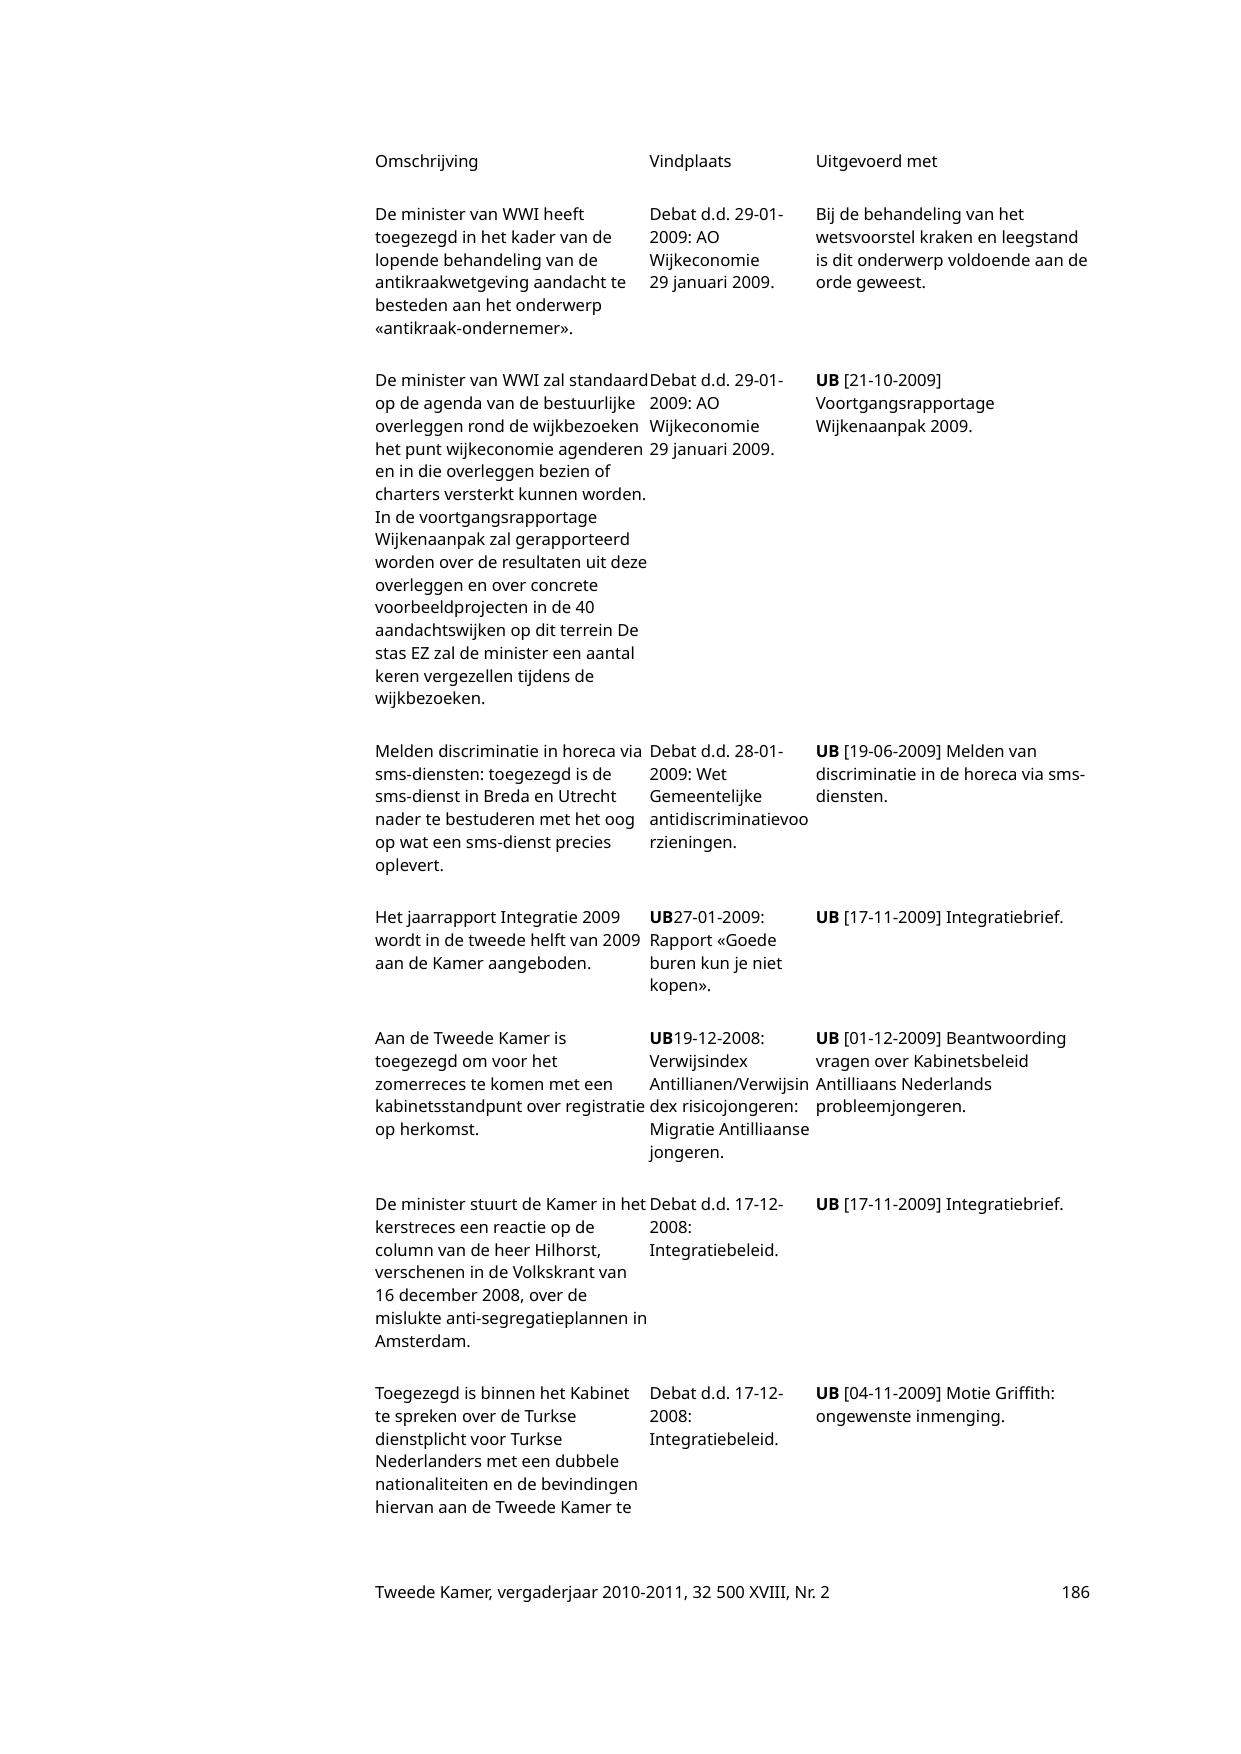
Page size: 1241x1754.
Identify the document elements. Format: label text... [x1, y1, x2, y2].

table_cell UB [21-10-2009] Voortgangsrapportage Wijkenaanpak 2009. [816, 369, 1090, 739]
table_cell Debat d.d. 29-01-2009: AO Wijkeconomie 29 januari 2009. [649, 369, 816, 739]
table_cell UB [17-11-2009] Integratiebrief. [816, 906, 1090, 1027]
table_cell UB19-12-2008: Verwijsindex Antillianen/Verwijsindex risicojongeren: Migratie Antilliaanse jongeren. [649, 1027, 816, 1193]
table_cell Het jaarrapport Integratie 2009 wordt in de tweede helft van 2009 aan de Kamer aangeboden. [375, 906, 649, 1027]
table_cell Aan de Tweede Kamer is toegezegd om voor het zomerreces te komen met een kabinetsstandpunt over registratie op herkomst. [375, 1027, 649, 1193]
table_cell De minister van WWI heeft toegezegd in het kader van de lopende behandeling van de antikraakwetgeving aandacht te besteden aan het onderwerp «antikraak-ondernemer». [375, 203, 649, 369]
table_cell Debat d.d. 29-01-2009: AO Wijkeconomie 29 januari 2009. [649, 203, 816, 369]
table_cell UB [04-11-2009] Motie Griffith: ongewenste inmenging. [816, 1382, 1090, 1518]
table_header Uitgevoerd met [816, 150, 1090, 203]
table_header Omschrijving [375, 150, 649, 203]
table_cell Debat d.d. 17-12-2008: Integratiebeleid. [649, 1193, 816, 1382]
table_cell Debat d.d. 28-01-2009: Wet Gemeentelijke antidiscriminatievoorzieningen. [649, 740, 816, 906]
table_cell UB [19-06-2009] Melden van discriminatie in de horeca via sms-diensten. [816, 740, 1090, 906]
table_cell UB [17-11-2009] Integratiebrief. [816, 1193, 1090, 1382]
table_cell Toegezegd is binnen het Kabinet te spreken over de Turkse dienstplicht voor Turkse Nederlanders met een dubbele nationaliteiten en de bevindingen hiervan aan de Tweede Kamer te [375, 1382, 649, 1518]
table_cell Melden discriminatie in horeca via sms-diensten: toegezegd is de sms-dienst in Breda en Utrecht nader te bestuderen met het oog op wat een sms-dienst precies oplevert. [375, 740, 649, 906]
table_cell De minister stuurt de Kamer in het kerstreces een reactie op de column van de heer Hilhorst, verschenen in de Volkskrant van 16 december 2008, over de mislukte anti-segregatieplannen in Amsterdam. [375, 1193, 649, 1382]
table_cell Debat d.d. 17-12-2008: Integratiebeleid. [649, 1382, 816, 1518]
table_cell Bij de behandeling van het wetsvoorstel kraken en leegstand is dit onderwerp voldoende aan de orde geweest. [816, 203, 1090, 369]
table_cell UB27-01-2009: Rapport «Goede buren kun je niet kopen». [649, 906, 816, 1027]
table_cell De minister van WWI zal standaard op de agenda van de bestuurlijke overleggen rond de wijkbezoeken het punt wijkeconomie agenderen en in die overleggen bezien of charters versterkt kunnen worden. In de voortgangsrapportage Wijkenaanpak zal gerapporteerd worden over de resultaten uit deze overleggen en over concrete voorbeeldprojecten in de 40 aandachtswijken op dit terrein De stas EZ zal de minister een aantal keren vergezellen tijdens de wijkbezoeken. [375, 369, 649, 739]
table_cell UB [01-12-2009] Beantwoording vragen over Kabinetsbeleid Antilliaans Nederlands probleemjongeren. [816, 1027, 1090, 1193]
table_header Vindplaats [649, 150, 816, 203]
